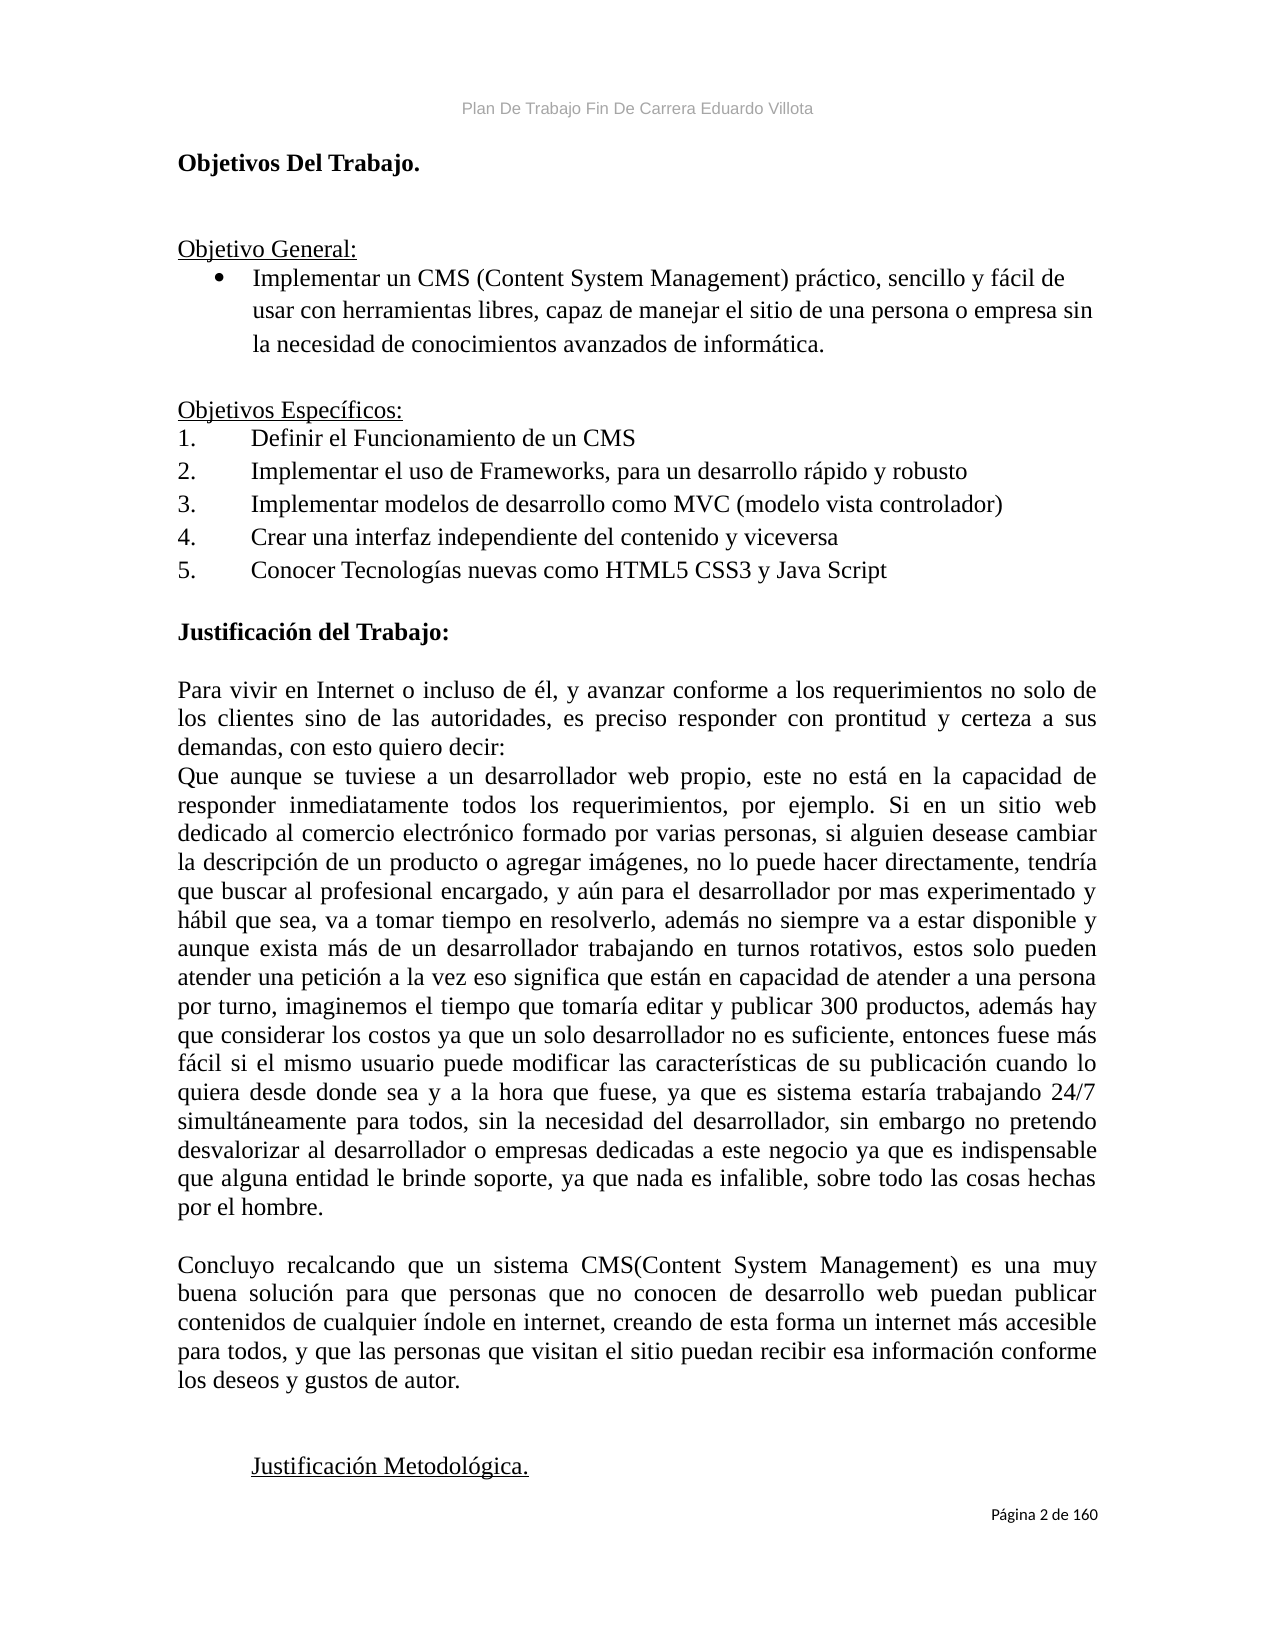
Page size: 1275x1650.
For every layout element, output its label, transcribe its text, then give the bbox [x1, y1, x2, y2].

list Crear una interfaz independiente del contenido y viceversa [177, 522, 1098, 551]
text Que aunque se tuviese a un desarrollador web propio, este no está en la capacidad de responder inmediatamente todos los requerimientos, por ejemplo. Si en un sitio web dedicado al comercio electrónico formado por varias personas, si alguien desease cambiar la descripción de un producto o agregar imágenes, no lo puede hacer directamente, tendría que buscar al profesional encargado, y aún para el desarrollador por mas experimentado y hábil que sea, va a tomar tiempo en resolverlo, además no siempre va a estar disponible y aunque exista más de un desarrollador trabajando en turnos rotativos, estos solo pueden atender una petición a la vez eso significa que están en capacidad de atender a una persona por turno, imaginemos el tiempo que tomaría editar y publicar 300 productos, además hay que considerar los costos ya que un solo desarrollador no es suficiente, entonces fuese más fácil si el mismo usuario puede modificar las características de su publicación cuando lo quiera desde donde sea y a la hora que fuese, ya que es sistema estaría trabajando 24/7 simultáneamente para todos, sin la necesidad del desarrollador, sin embargo no pretendo desvalorizar al desarrollador o empresas dedicadas a este negocio ya que es indispensable que alguna entidad le brinde soporte, ya que nada es infalible, sobre todo las cosas hechas por el hombre. [177, 761, 1098, 1221]
text Justificación Metodológica. [177, 1451, 1098, 1480]
list Implementar el uso de Frameworks, para un desarrollo rápido y robusto [177, 456, 1098, 485]
text Justificación del Trabajo: [177, 617, 1098, 646]
text Objetivos Específicos: [177, 395, 1098, 423]
text Para vivir en Internet o incluso de él, y avanzar conforme a los requerimientos no solo de los clientes sino de las autoridades, es preciso responder con prontitud y certeza a sus demandas, con esto quiero decir: [177, 675, 1098, 761]
list Implementar un CMS (Content System Management) práctico, sencillo y fácil de usar con herramientas libres, capaz de manejar el sitio de una persona o empresa sin la necesidad de conocimientos avanzados de informática. [215, 263, 1098, 357]
text Objetivo General: [177, 234, 1098, 263]
list Conocer Tecnologías nuevas como HTML5 CSS3 y Java Script [177, 556, 1098, 584]
list Definir el Funcionamiento de un CMS [177, 423, 1098, 452]
list Implementar modelos de desarrollo como MVC (modelo vista controlador) [177, 489, 1098, 518]
text Concluyo recalcando que un sistema CMS(Content System Management) es una muy buena solución para que personas que no conocen de desarrollo web puedan publicar contenidos de cualquier índole en internet, creando de esta forma un internet más accesible para todos, y que las personas que visitan el sitio puedan recibir esa información conforme los deseos y gustos de autor. [177, 1250, 1098, 1393]
text Objetivos Del Trabajo. [177, 148, 1098, 176]
